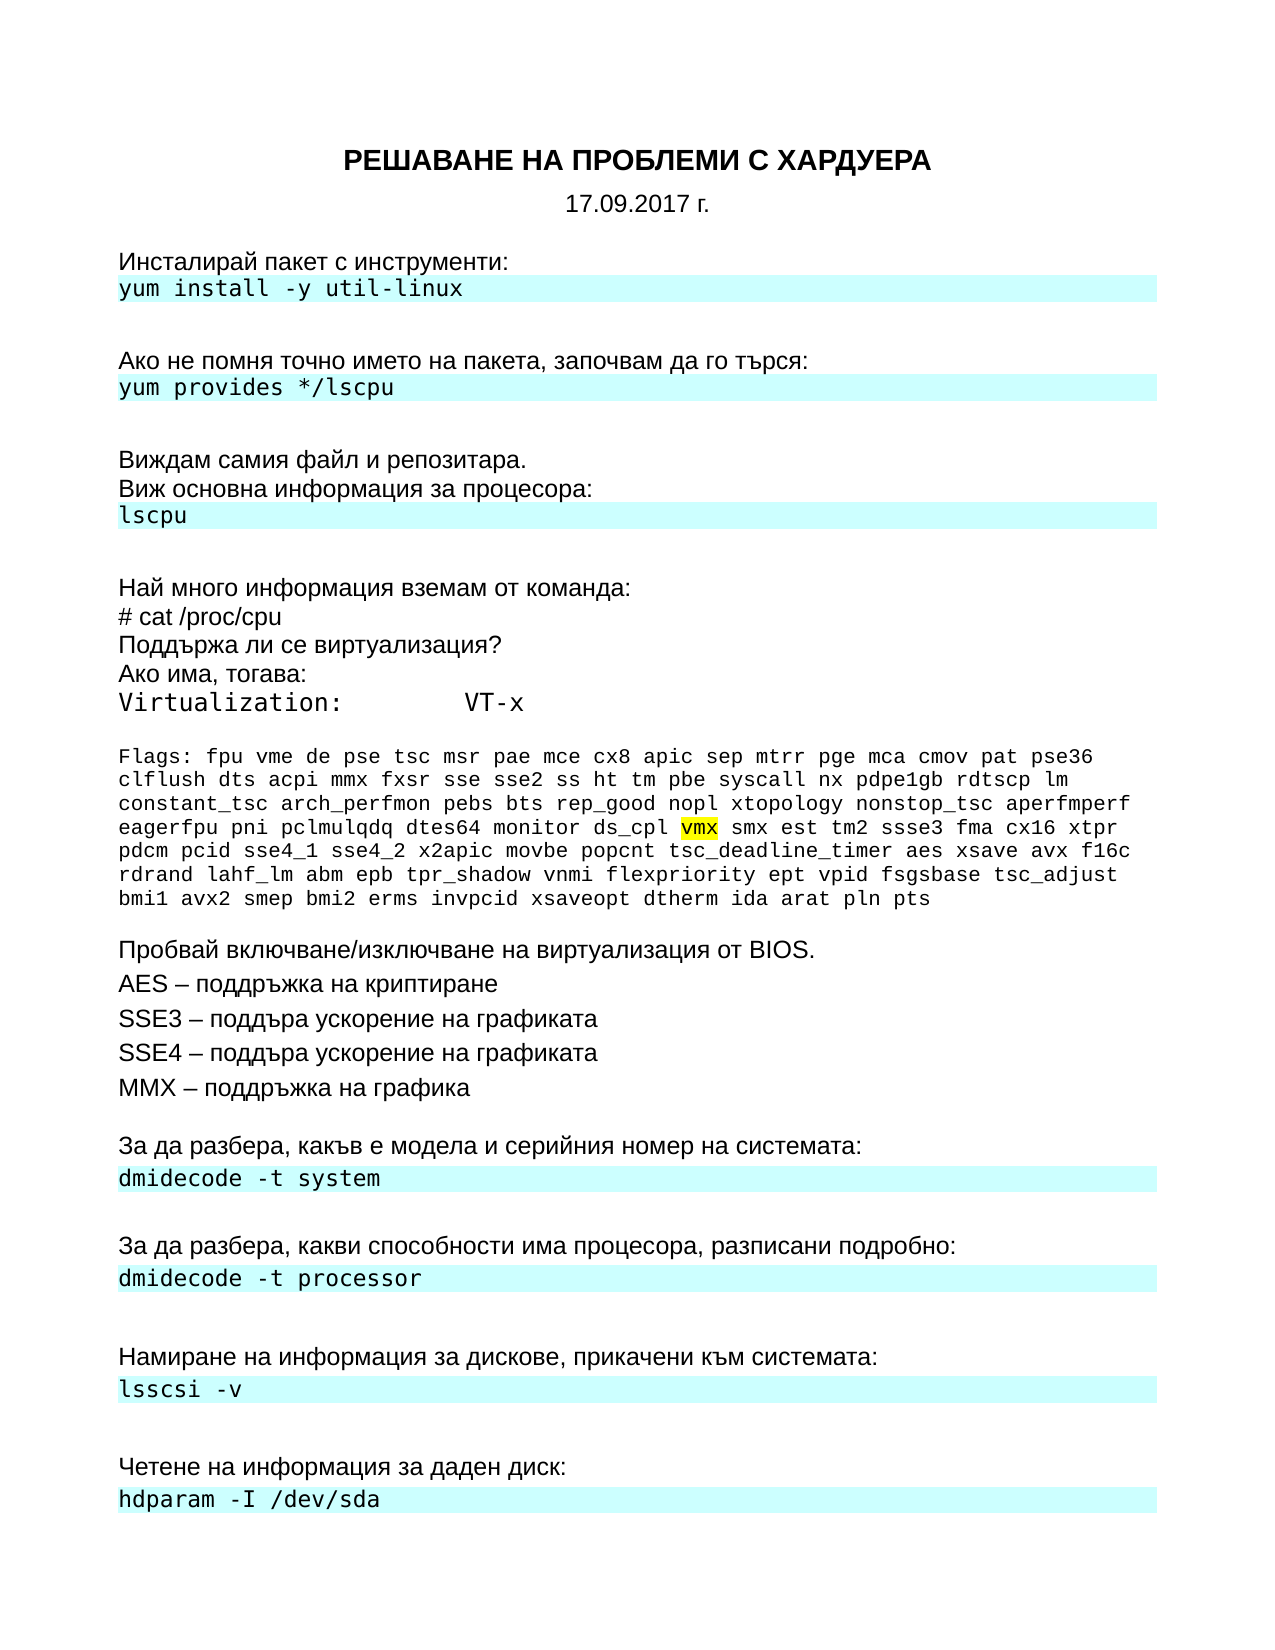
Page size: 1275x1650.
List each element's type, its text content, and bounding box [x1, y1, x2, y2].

text Virtualization: VT-x [118, 688, 1157, 717]
text Flags: fpu vme de pse tsc msr pae mce cx8 apic sep mtrr pge mca cmov pat pse36 clflush dts acpi mmx fxsr sse sse2 ss ht tm pbe syscall nx pdpe1gb rdtscp lm constant_tsc arch_perfmon pebs bts rep_good nopl xtopology nonstop_tsc aperfmperf eagerfpu pni pclmulqdq dtes64 monitor ds_cpl vmx smx est tm2 ssse3 fma cx16 xtpr pdcm pcid sse4_1 sse4_2 x2apic movbe popcnt tsc_deadline_timer aes xsave avx f16c rdrand lahf_lm abm epb tpr_shadow vnmi flexpriority ept vpid fsgsbase tsc_adjust bmi1 avx2 smep bmi2 erms invpcid xsaveopt dtherm ida arat pln pts [118, 746, 1157, 911]
text MMX – поддръжка на графика [118, 1073, 1157, 1102]
text lscpu [118, 502, 1157, 529]
text hdparam -I /dev/sda [118, 1487, 1157, 1513]
text yum provides */lscpu [118, 374, 1157, 401]
text 17.09.2017 г. [118, 189, 1157, 218]
text Виждам самия файл и репозитара. [118, 445, 1157, 474]
text За да разбера, какви способности има процесора, разписани подробно: [118, 1231, 1157, 1259]
text Ако има, тогава: [118, 659, 1157, 688]
text dmidecode -t system [118, 1166, 1157, 1192]
text Четене на информация за даден диск: [118, 1452, 1157, 1481]
text Ако не помня точно името на пакета, започвам да го търся: [118, 346, 1157, 374]
text dmidecode -t processor [118, 1265, 1157, 1292]
subtitle РЕШАВАНЕ НА ПРОБЛЕМИ С ХАРДУЕРА [118, 143, 1157, 177]
text AES – поддръжка на криптиране [118, 969, 1157, 998]
text Виж основна информация за процесора: [118, 474, 1157, 502]
text Намиране на информация за дискове, прикачени към системата: [118, 1341, 1157, 1370]
text # cat /proc/cpu [118, 602, 1157, 630]
text yum install -y util-linux [118, 275, 1157, 302]
text Инсталирай пакет с инструменти: [118, 247, 1157, 275]
text Пробвай включване/изключване на виртуализация от BIOS. [118, 935, 1157, 964]
text SSE4 – поддъра ускорение на графиката [118, 1038, 1157, 1067]
text Най много информация вземам от команда: [118, 573, 1157, 602]
text Поддържа ли се виртуализация? [118, 630, 1157, 659]
text lsscsi -v [118, 1376, 1157, 1403]
text За да разбера, какъв е модела и серийния номер на системата: [118, 1131, 1157, 1160]
text SSE3 – поддъра ускорение на графиката [118, 1004, 1157, 1033]
